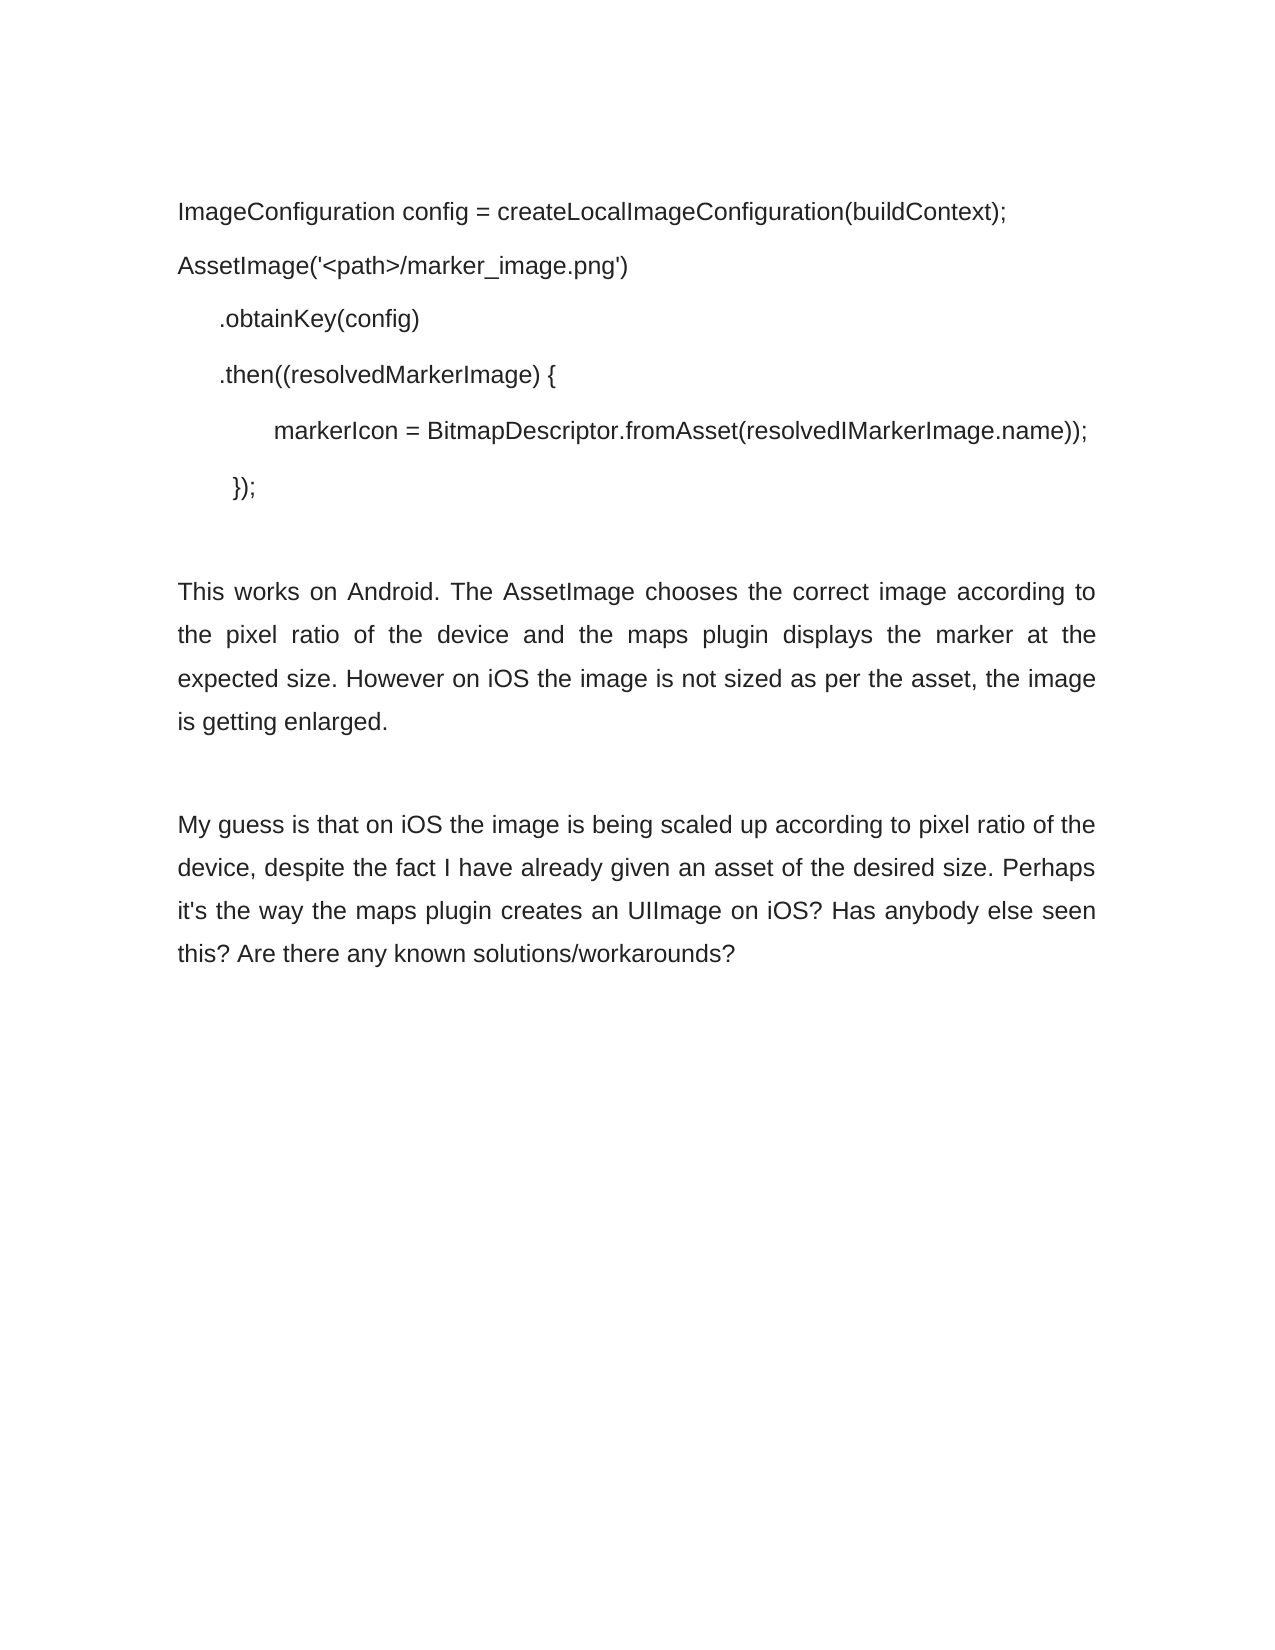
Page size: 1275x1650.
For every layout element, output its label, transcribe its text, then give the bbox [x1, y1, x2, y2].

text AssetImage('<path>/marker_image.png') [177, 251, 1098, 279]
text .obtainKey(config) [177, 304, 1098, 334]
text }); [177, 472, 1098, 502]
text My guess is that on iOS the image is being scaled up according to pixel ratio of the device, despite the fact I have already given an asset of the desired size. Perhaps it's the way the maps plugin creates an UIImage on iOS? Has anybody else seen this? Are there any known solutions/workarounds? [177, 810, 1098, 968]
text markerIcon = BitmapDescriptor.fromAsset(resolvedIMarkerImage.name)); [177, 416, 1098, 446]
text ImageConfiguration config = createLocalImageConfiguration(buildContext); [177, 197, 1098, 226]
text This works on Android. The AssetImage chooses the correct image according to the pixel ratio of the device and the maps plugin displays the marker at the expected size. However on iOS the image is not sized as per the asset, the image is getting enlarged. [177, 577, 1098, 736]
text .then((resolvedMarkerImage) { [177, 360, 1098, 391]
